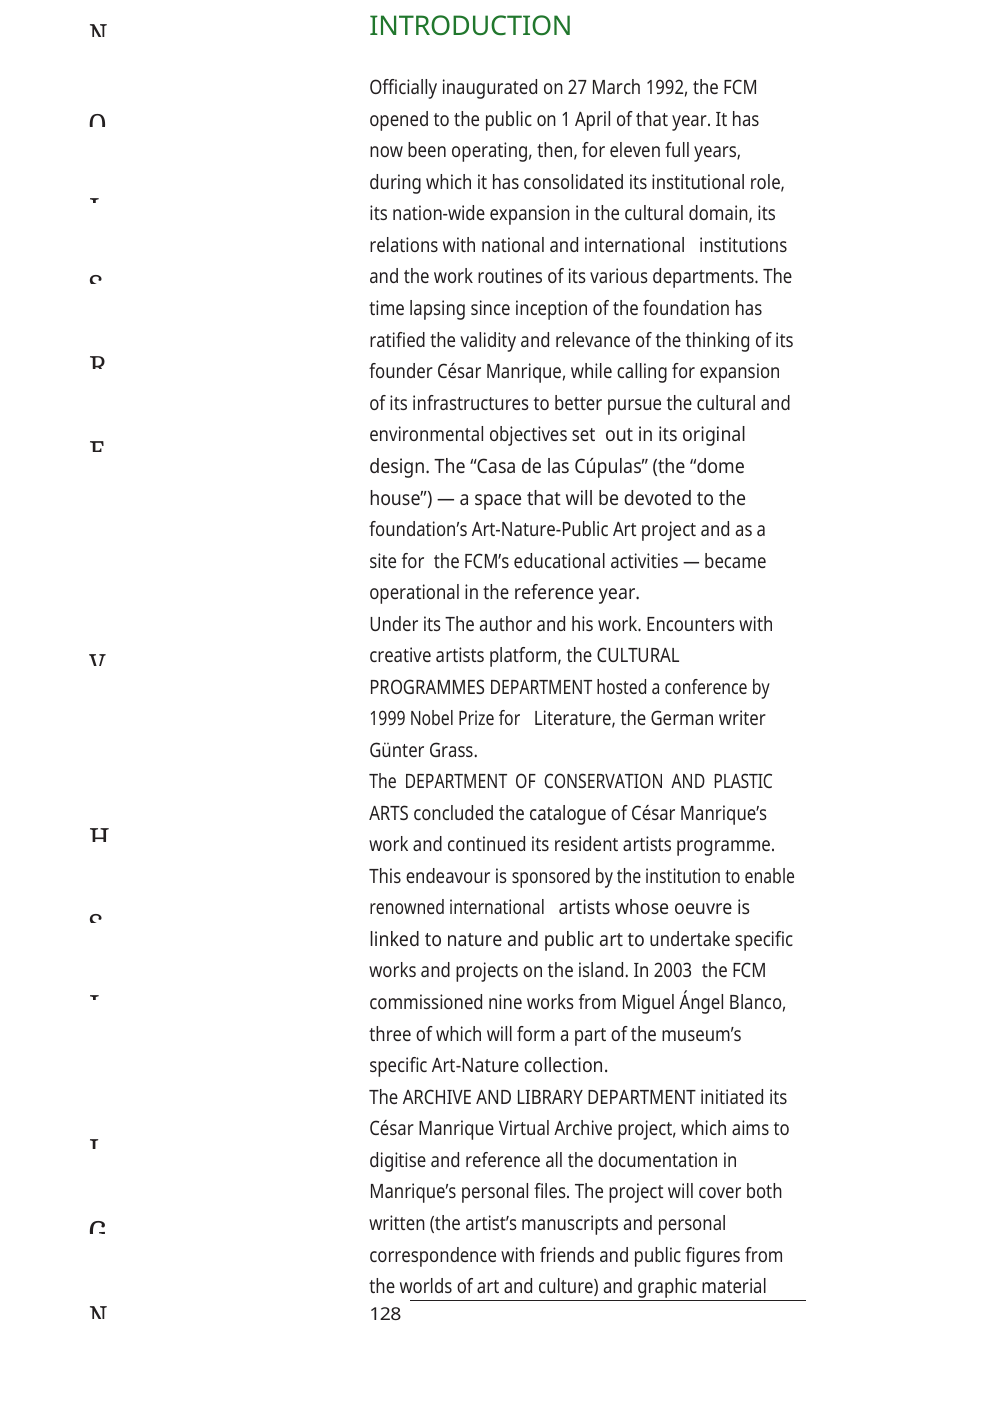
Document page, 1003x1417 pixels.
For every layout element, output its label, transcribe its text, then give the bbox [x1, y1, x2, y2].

text N [89, 17, 128, 37]
text I [89, 191, 128, 203]
text G [89, 1214, 128, 1233]
text O [89, 107, 128, 126]
text The DEPARTMENT OF CONSERVATION AND PLASTIC [369, 768, 973, 795]
text ARTS concluded the catalogue of César Manrique’s work and continued its resident artists programme. This endeavour is sponsored by the institution to enable renowned international artists whose oeuvre is linked to nature and public art to undertake specific works and projects on the island. In 2003 the FCM commissioned nine works from Miguel Ángel Blanco, three of which will form a part of the museum’s specific Art-Nature collection. [369, 799, 801, 1078]
text The ARCHIVE AND LIBRARY DEPARTMENT initiated its César Manrique Virtual Archive project, which aims to digitise and reference all the documentation in Manrique’s personal files. The project will cover both written (the artist’s manuscripts and personal correspondence with friends and public figures from the worlds of art and culture) and graphic material [369, 1083, 801, 1299]
text V [89, 655, 94, 666]
text V [89, 647, 128, 666]
text Officially inaugurated on 27 March 1992, the FCM opened to the public on 1 April of that year. It has now been operating, then, for eleven full years, during which it has consolidated its institutional role, its nation-wide expansion in the cultural domain, its relations with national and international institutions and the work routines of its various departments. The time lapsing since inception of the foundation has ratified the validity and relevance of the thinking of its founder César Manrique, while calling for expansion of its infrastructures to better pursue the cultural and environmental objectives set out in its original design. The “Casa de las Cúpulas” (the “dome house”) — a space that will be devoted to the foundation’s Art-Nature-Public Art project and as a site for the FCM’s educational activities — became operational in the reference year. [369, 73, 794, 605]
text N [89, 1299, 128, 1318]
text S [89, 907, 128, 923]
text S [89, 268, 128, 284]
text E [89, 434, 128, 452]
text L [89, 1132, 128, 1149]
text R [89, 349, 128, 368]
text H [89, 821, 128, 842]
text Under its The author and his work. Encounters with creative artists platform, the CULTURAL PROGRAMMES DEPARTMENT hosted a conference by 1999 Nobel Prize for Literature, the German writer Günter Grass. [369, 610, 791, 763]
text I [89, 988, 128, 999]
subtitle INTRODUCTION [369, 6, 973, 43]
